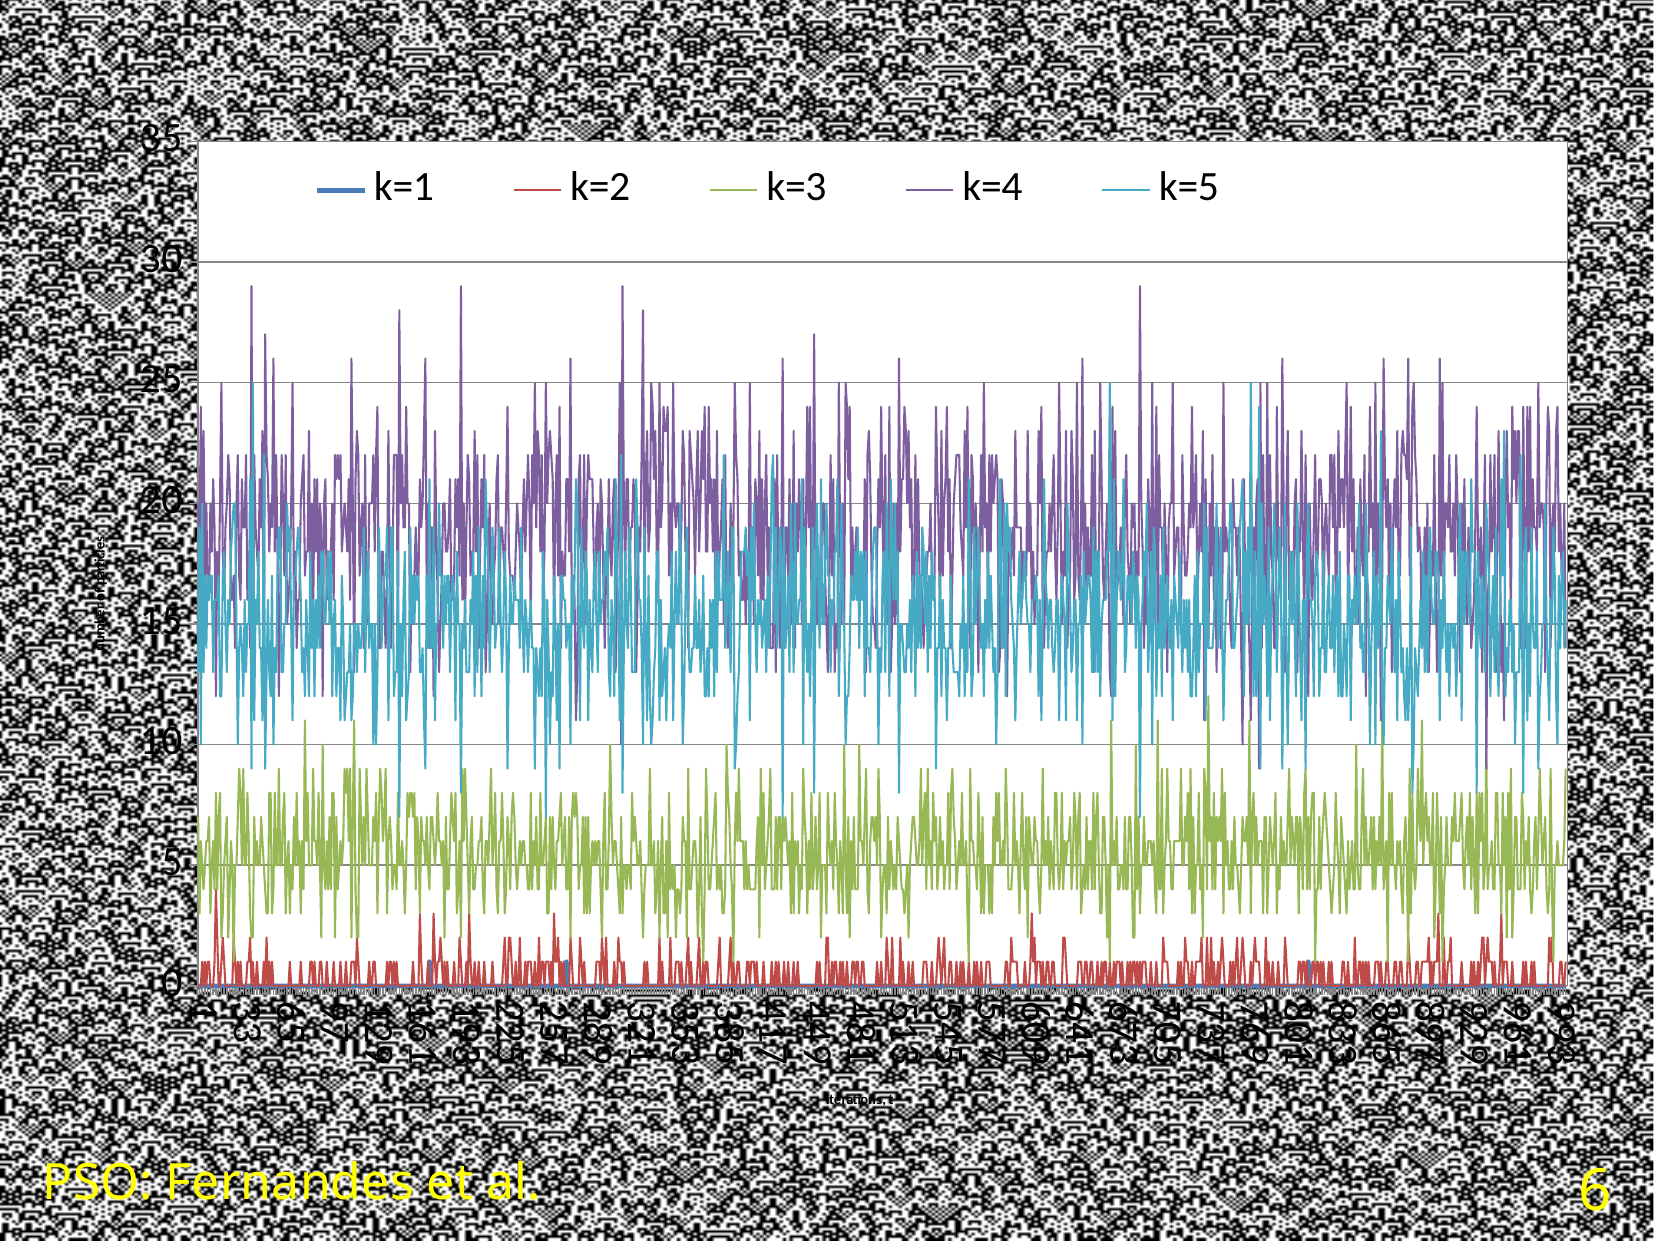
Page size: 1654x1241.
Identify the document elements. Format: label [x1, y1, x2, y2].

chart [89, 54, 1596, 1159]
picture [0, 0, 1654, 1241]
